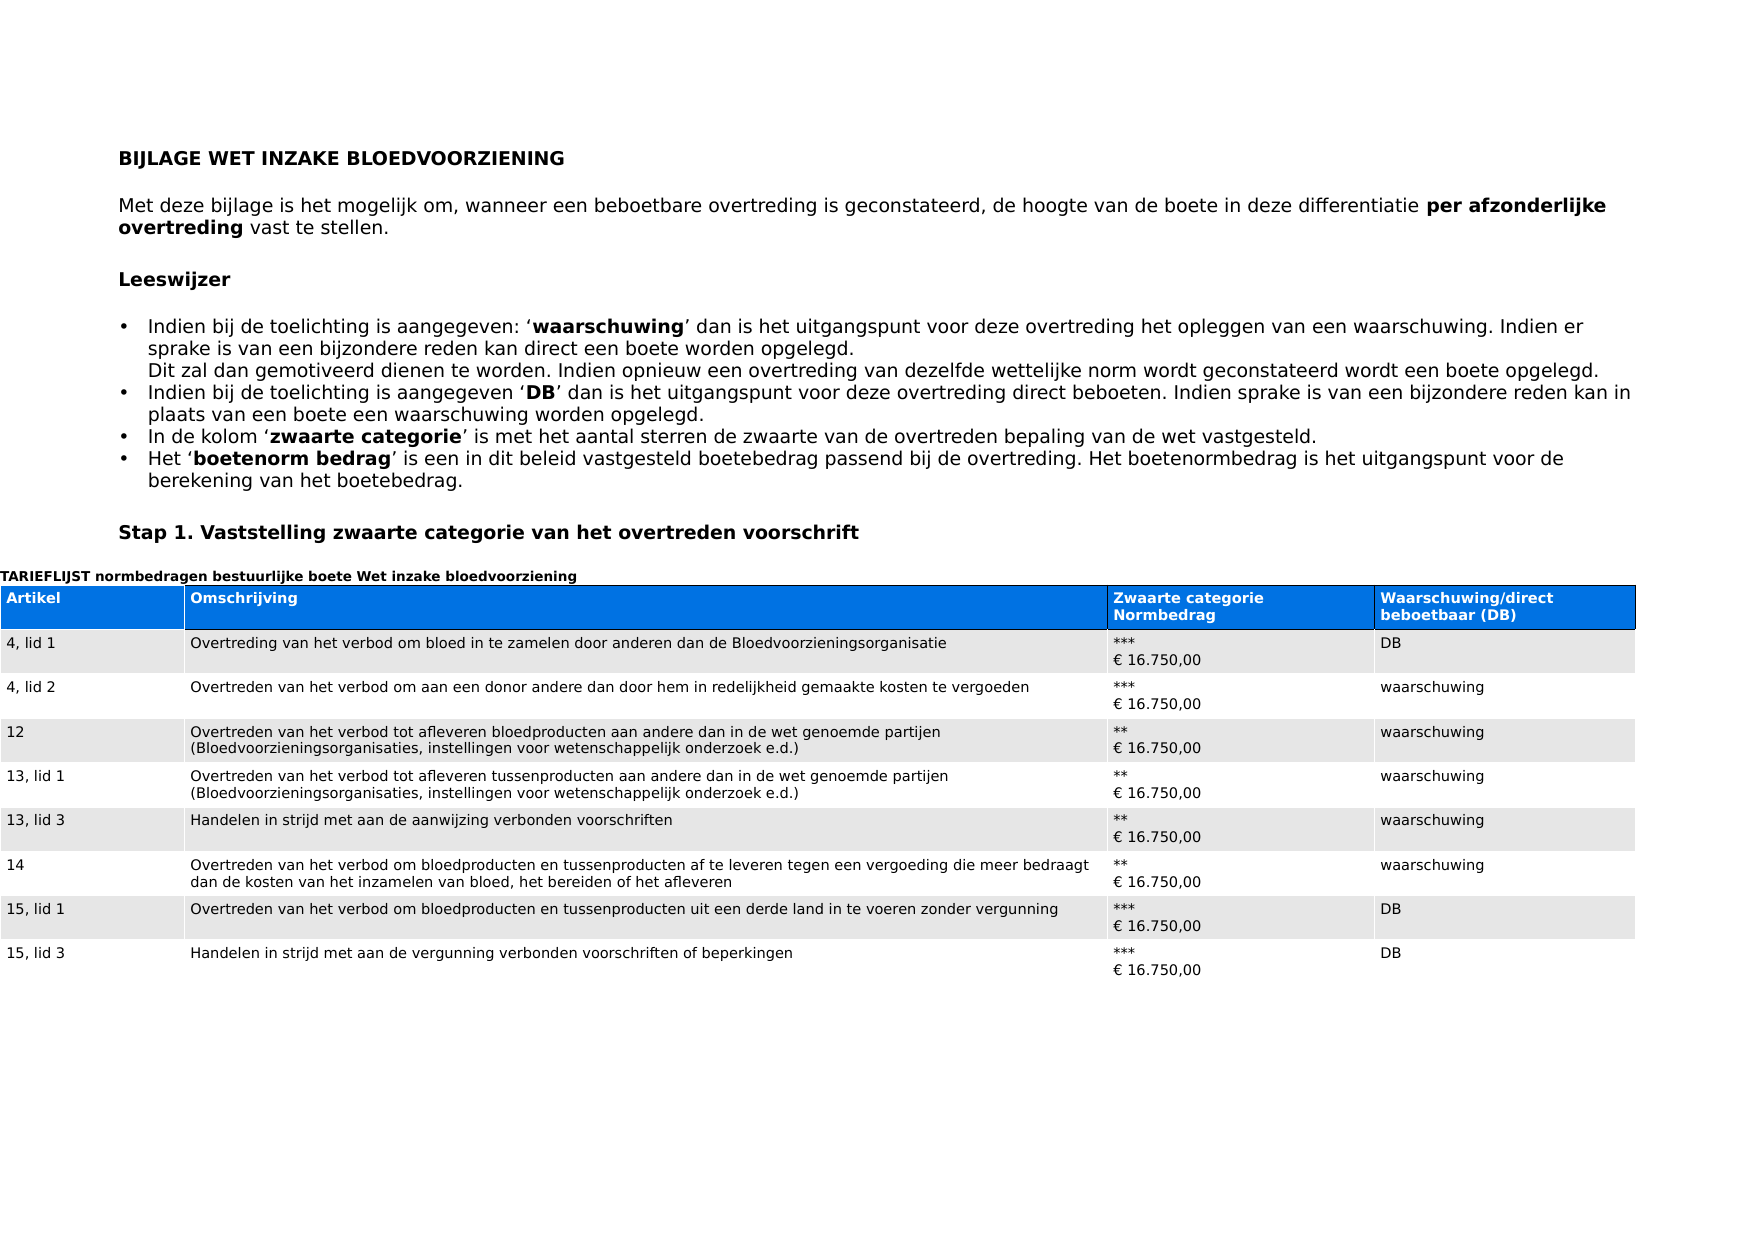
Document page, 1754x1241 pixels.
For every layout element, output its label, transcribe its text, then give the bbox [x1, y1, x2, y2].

table_cell Overtreden van het verbod tot afleveren tussenproducten aan andere dan in de wet genoemde partijen (Bloedvoorzieningsorganisaties, instellingen voor wetenschappelijk onderzoek e.d.) [185, 763, 1107, 806]
subtitle Leeswijzer [118, 269, 1636, 291]
table_cell *** € 16.750,00 [1108, 896, 1374, 939]
table_cell 4, lid 1 [1, 630, 184, 673]
table_cell Overtreden van het verbod om aan een donor andere dan door hem in redelijkheid gemaakte kosten te vergoeden [185, 674, 1107, 718]
table_cell *** € 16.750,00 [1108, 674, 1374, 718]
table_cell Handelen in strijd met aan de aanwijzing verbonden voorschriften [185, 808, 1107, 851]
table_cell Zwaarte categorie Normbedrag [1108, 586, 1374, 629]
text Dit zal dan gemotiveerd dienen te worden. Indien opnieuw een overtreding van dezelfde wettelijke norm wordt geconstateerd wordt een boete opgelegd. [148, 360, 1636, 382]
text Met deze bijlage is het mogelijk om, wanneer een beboetbare overtreding is geconstateerd, de hoogte van de boete in deze differentiatie per afzonderlijke overtreding vast te stellen. [118, 195, 1636, 239]
table_cell Omschrijving [185, 586, 1107, 629]
text • Het ‘boetenorm bedrag’ is een in dit beleid vastgesteld boetebedrag passend bij de overtreding. Het boetenormbedrag is het uitgangspunt voor de berekening van het boetebedrag. [118, 448, 1636, 492]
table_cell Waarschuwing/direct beboetbaar (DB) [1375, 586, 1635, 629]
table_cell Overtreding van het verbod om bloed in te zamelen door anderen dan de Bloedvoorzieningsorganisatie [185, 630, 1107, 673]
table_cell 15, lid 3 [1, 941, 184, 984]
table_cell ** € 16.750,00 [1108, 763, 1374, 806]
table_cell ** € 16.750,00 [1108, 852, 1374, 895]
table_cell Overtreden van het verbod om bloedproducten en tussenproducten af te leveren tegen een vergoeding die meer bedraagt dan de kosten van het inzamelen van bloed, het bereiden of het afleveren [185, 852, 1107, 895]
table_cell Overtreden van het verbod tot afleveren bloedproducten aan andere dan in de wet genoemde partijen (Bloedvoorzieningsorganisaties, instellingen voor wetenschappelijk onderzoek e.d.) [185, 719, 1107, 762]
table_cell waarschuwing [1375, 674, 1635, 718]
subtitle Stap 1. Vaststelling zwaarte categorie van het overtreden voorschrift [118, 522, 1636, 544]
table_cell Artikel [1, 586, 184, 629]
table_cell ** € 16.750,00 [1108, 719, 1374, 762]
table_cell 14 [1, 852, 184, 895]
table_cell waarschuwing [1375, 852, 1635, 895]
text • Indien bij de toelichting is aangegeven: ‘waarschuwing’ dan is het uitgangspunt voor deze overtreding het opleggen van een waarschuwing. Indien er sprake is van een bijzondere reden kan direct een boete worden opgelegd. [118, 316, 1636, 360]
table_cell Overtreden van het verbod om bloedproducten en tussenproducten uit een derde land in te voeren zonder vergunning [185, 896, 1107, 939]
table_cell 13, lid 1 [1, 763, 184, 806]
table_cell waarschuwing [1375, 763, 1635, 806]
table_cell *** € 16.750,00 [1108, 941, 1374, 984]
subtitle BIJLAGE WET INZAKE BLOEDVOORZIENING [118, 148, 1636, 170]
table_cell *** € 16.750,00 [1108, 630, 1374, 673]
table_cell 15, lid 1 [1, 896, 184, 939]
table_cell ** € 16.750,00 [1108, 808, 1374, 851]
table_cell 4, lid 2 [1, 674, 184, 718]
text • In de kolom ‘zwaarte categorie’ is met het aantal sterren de zwaarte van de overtreden bepaling van de wet vastgesteld. [118, 426, 1636, 448]
table_cell DB [1375, 630, 1635, 673]
table_cell 13, lid 3 [1, 808, 184, 851]
table_cell waarschuwing [1375, 719, 1635, 762]
table_header TARIEFLIJST normbedragen bestuurlijke boete Wet inzake bloedvoorziening [0, 569, 1636, 584]
text • Indien bij de toelichting is aangegeven ‘DB’ dan is het uitgangspunt voor deze overtreding direct beboeten. Indien sprake is van een bijzondere reden kan in plaats van een boete een waarschuwing worden opgelegd. [118, 382, 1636, 426]
table_cell waarschuwing [1375, 808, 1635, 851]
table_cell DB [1375, 896, 1635, 939]
table_cell DB [1375, 941, 1635, 984]
table_cell Handelen in strijd met aan de vergunning verbonden voorschriften of beperkingen [185, 941, 1107, 984]
table_cell 12 [1, 719, 184, 762]
